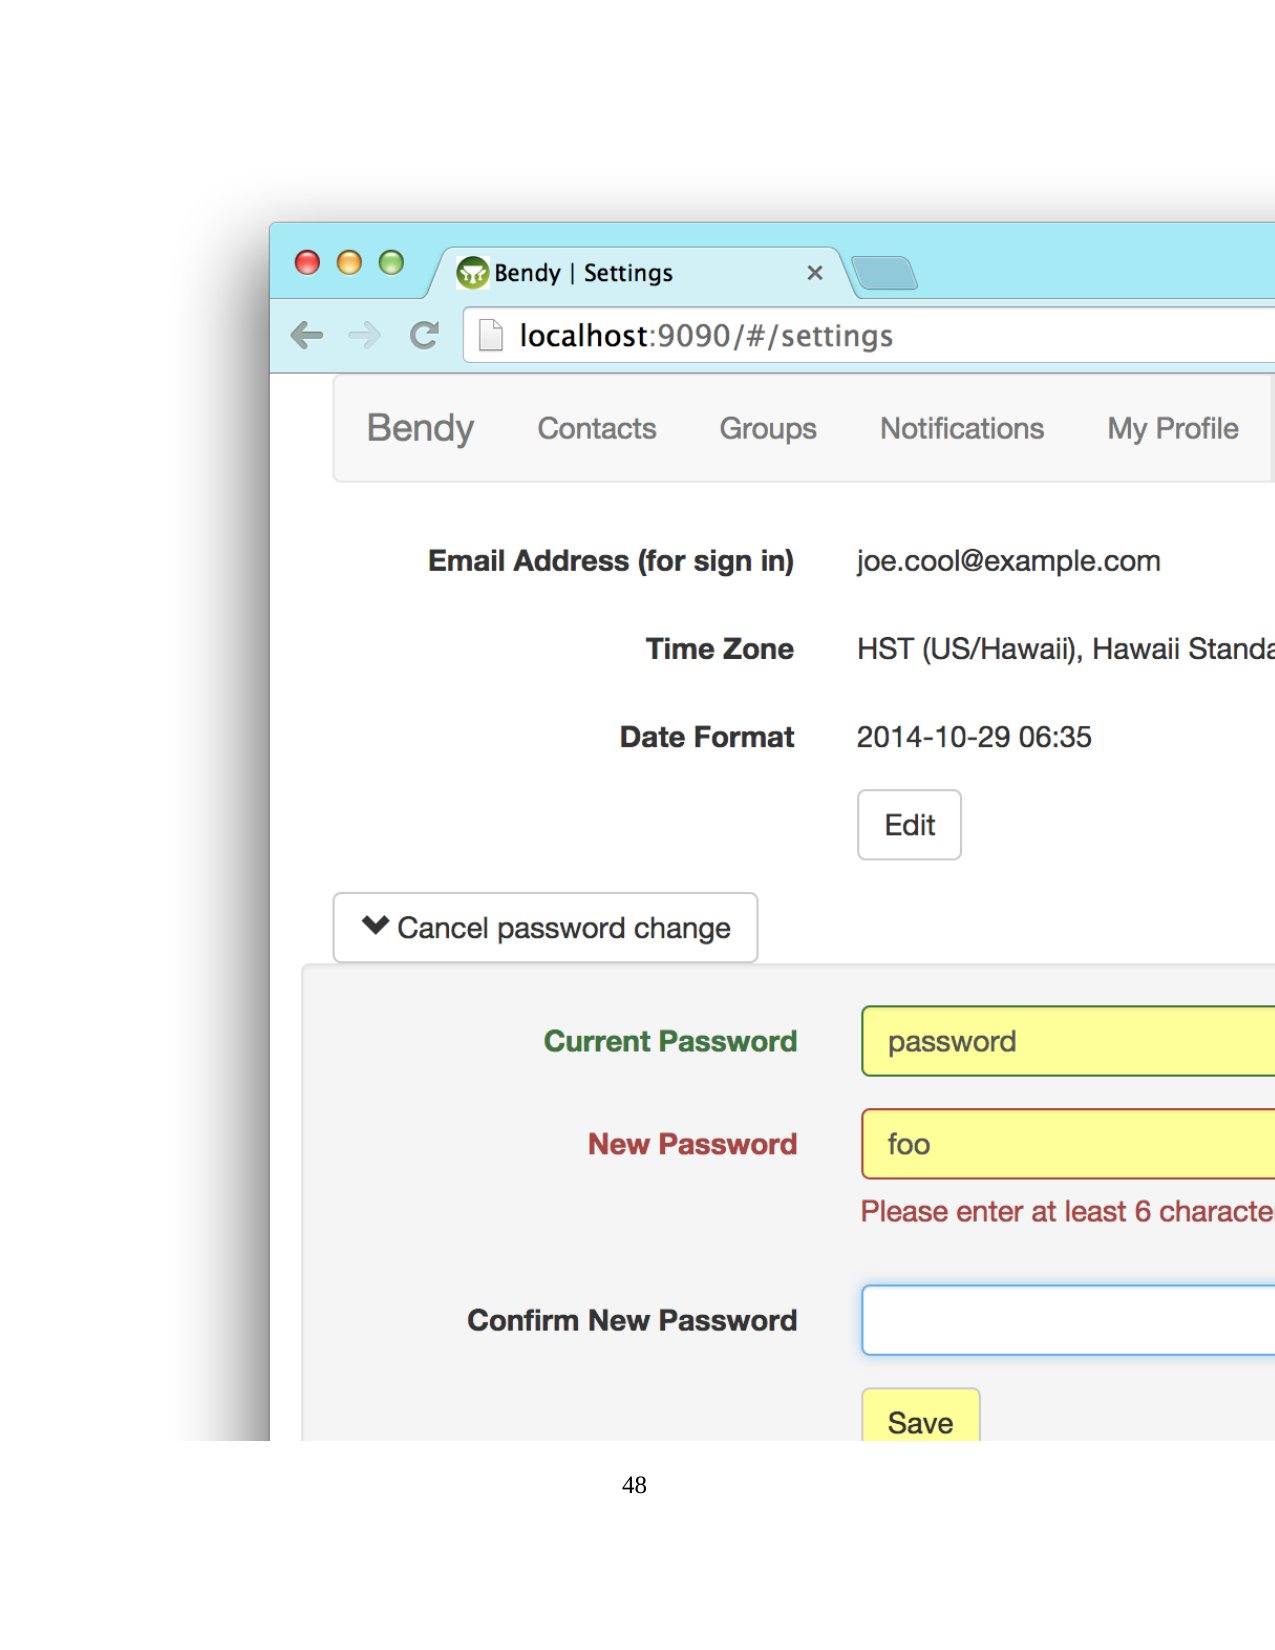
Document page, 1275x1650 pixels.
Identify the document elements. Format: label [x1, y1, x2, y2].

picture [150, 150, 1275, 1441]
